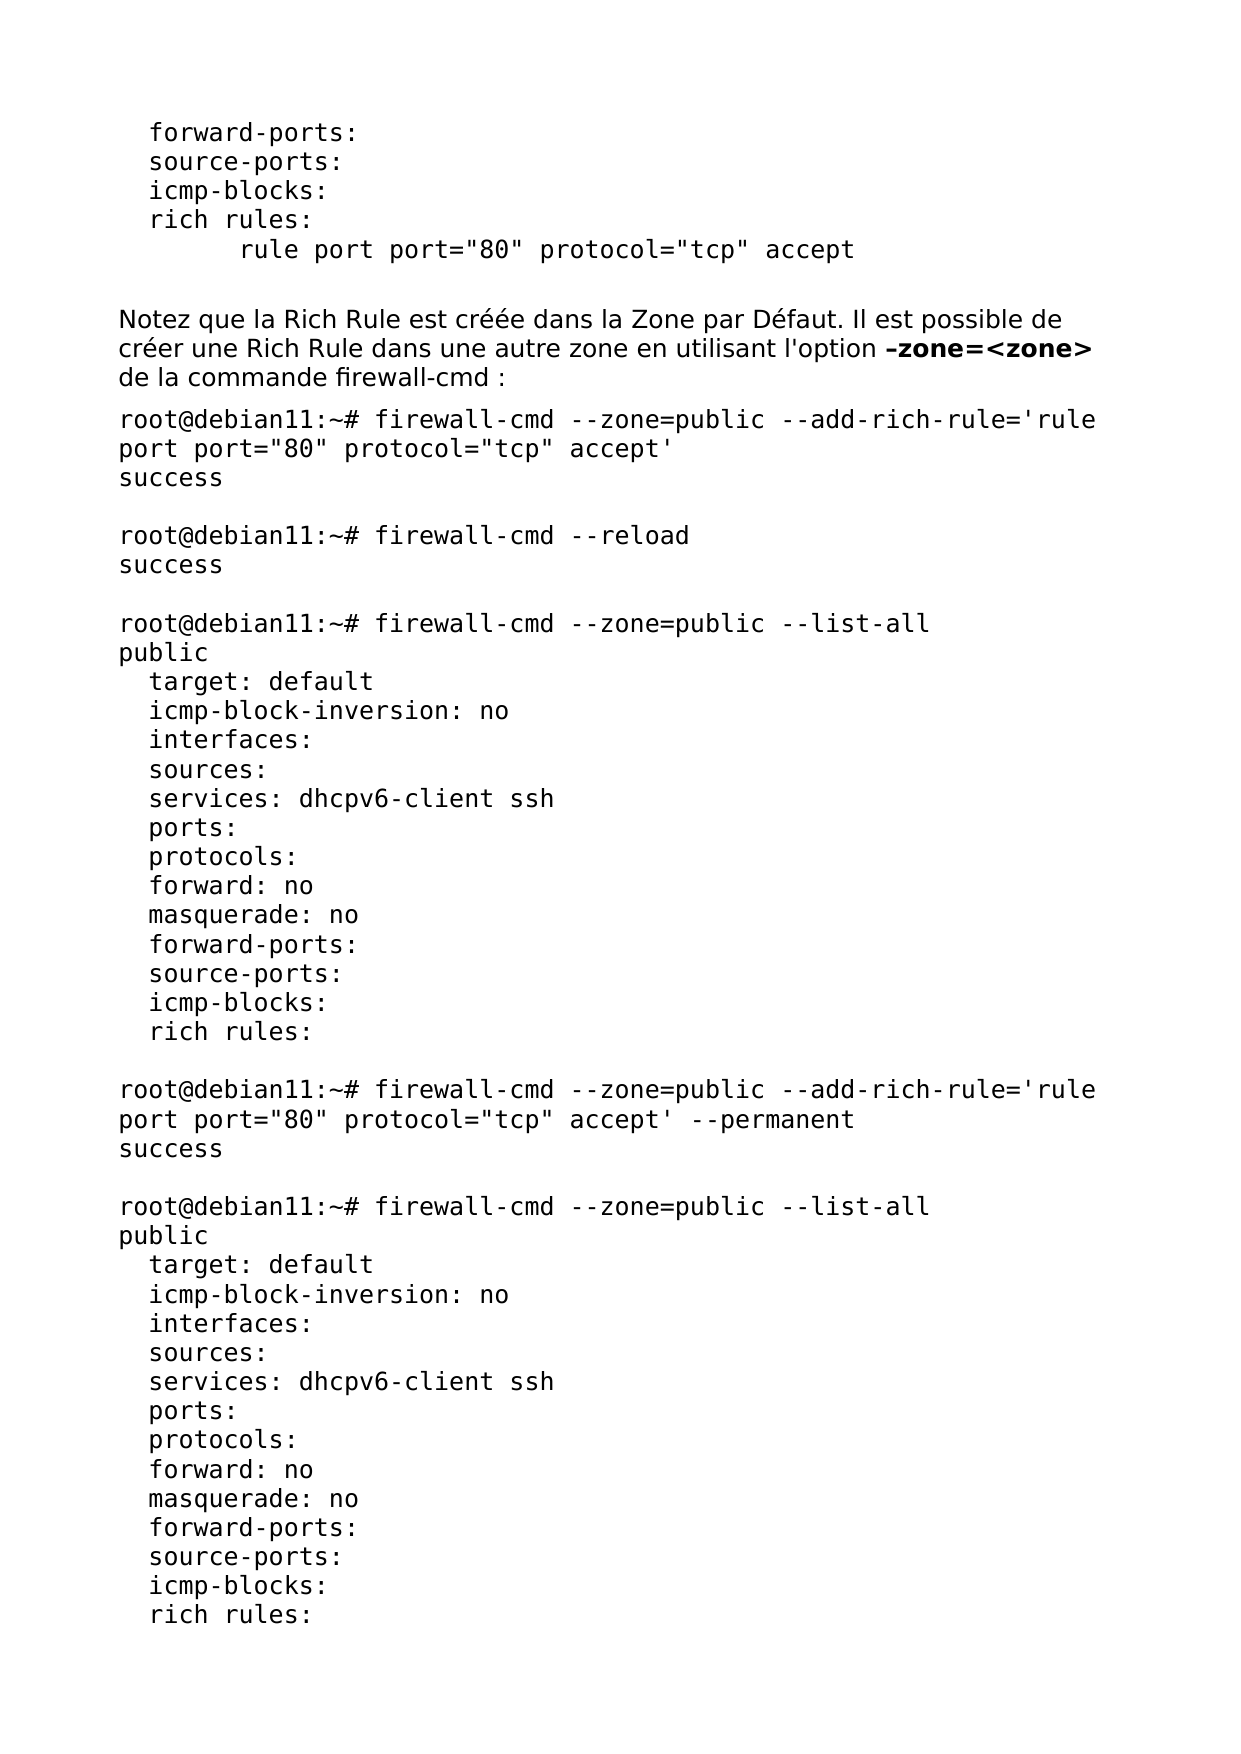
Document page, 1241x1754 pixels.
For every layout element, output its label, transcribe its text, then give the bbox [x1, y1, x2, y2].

text forward-ports: source-ports: icmp-blocks: rich rules: rule port port="80" protocol="tcp" accept [118, 118, 1122, 293]
text root@debian11:~# firewall-cmd --zone=public --add-rich-rule='rule port port="80" protocol="tcp" accept' success root@debian11:~# firewall-cmd --reload success root@debian11:~# firewall-cmd --zone=public --list-all public target: default icmp-block-inversion: no interfaces: sources: services: dhcpv6-client ssh ports: protocols: forward: no masquerade: no forward-ports: source-ports: icmp-blocks: rich rules: root@debian11:~# firewall-cmd --zone=public --add-rich-rule='rule port port="80" protocol="tcp" accept' --permanent success root@debian11:~# firewall-cmd --zone=public --list-all public target: default icmp-block-inversion: no interfaces: sources: services: dhcpv6-client ssh ports: protocols: forward: no masquerade: no forward-ports: source-ports: icmp-blocks: rich rules: [118, 405, 1122, 1630]
text Notez que la Rich Rule est créée dans la Zone par Défaut. Il est possible de créer une Rich Rule dans une autre zone en utilisant l'option –zone=<zone> de la commande firewall-cmd : [118, 305, 1122, 392]
